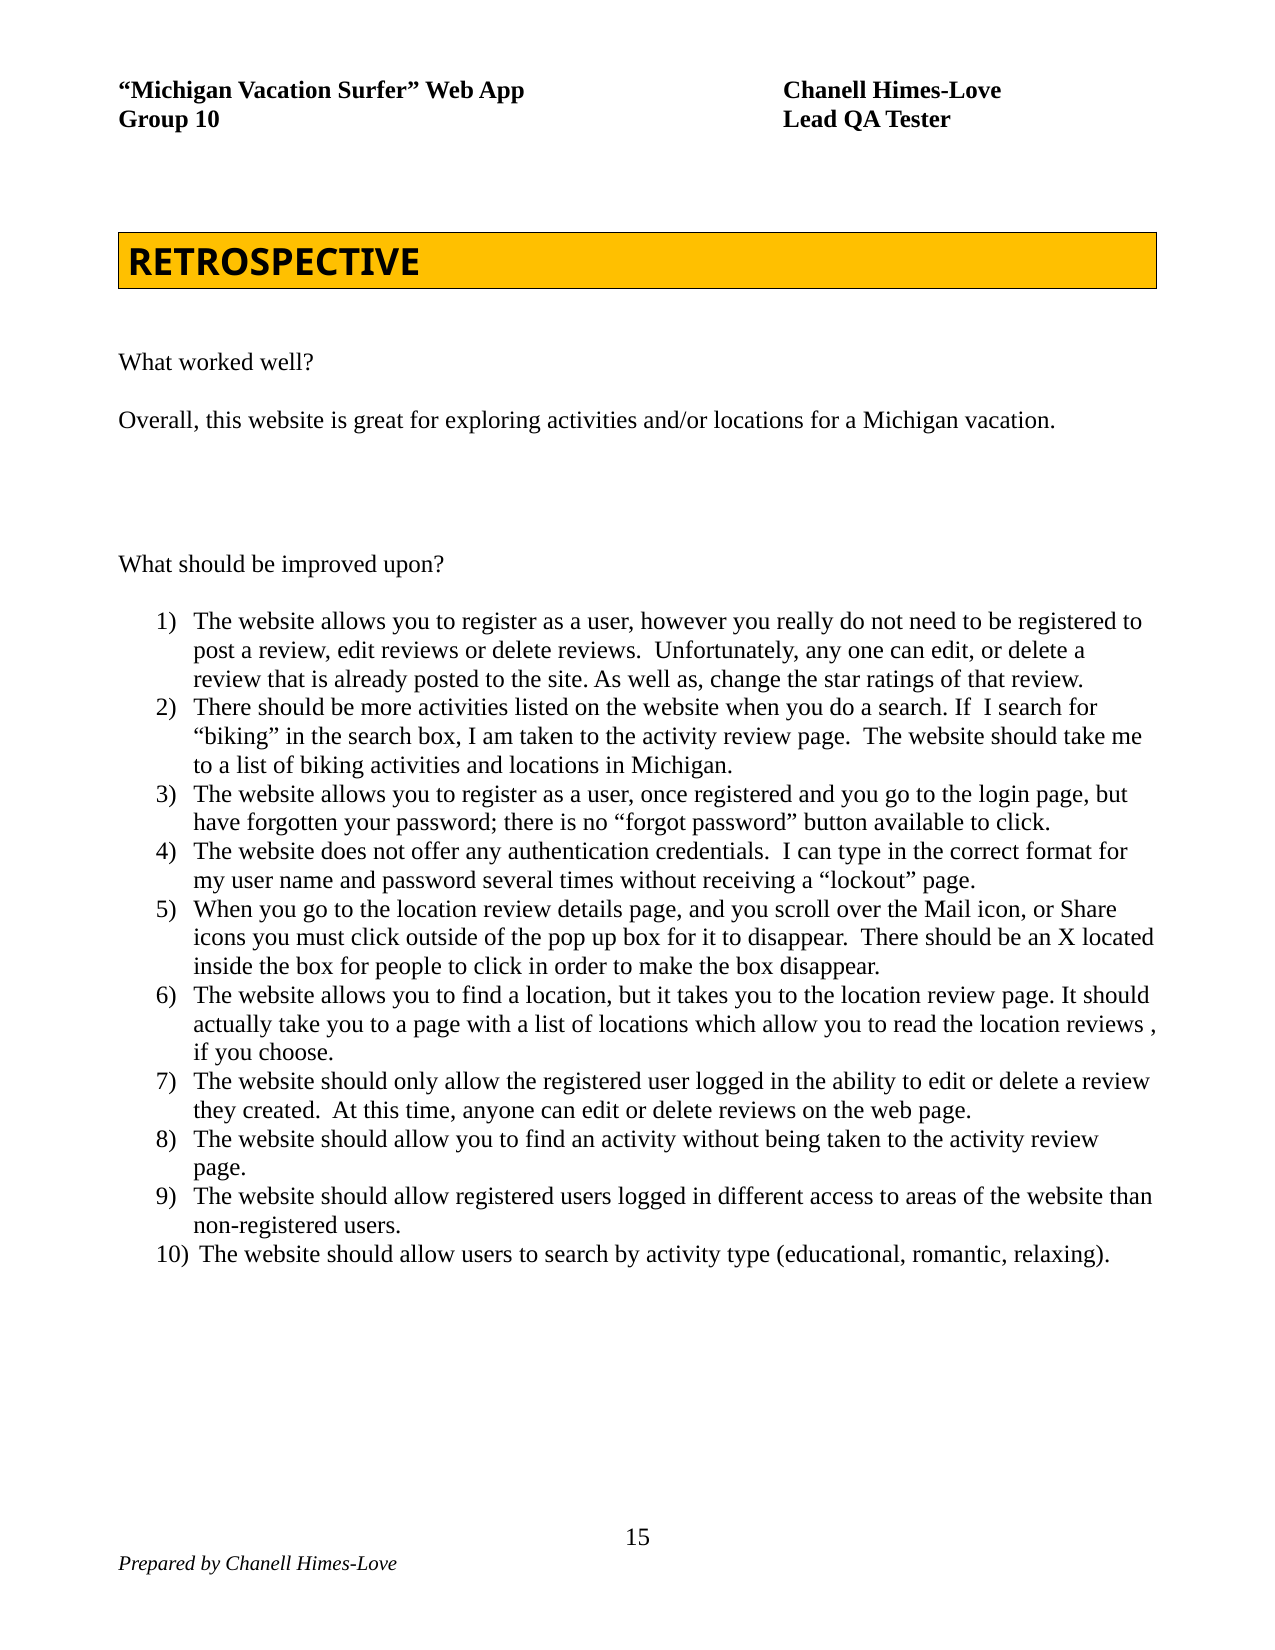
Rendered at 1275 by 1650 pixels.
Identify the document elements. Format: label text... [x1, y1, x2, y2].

list The website allows you to find a location, but it takes you to the location review page. It should actually take you to a page with a list of locations which allow you to read the location reviews , if you choose. [156, 980, 1157, 1066]
list The website should allow registered users logged in different access to areas of the website than non-registered users. [156, 1181, 1157, 1239]
list When you go to the location review details page, and you scroll over the Mail icon, or Share icons you must click outside of the pop up box for it to disappear. There should be an X located inside the box for people to click in order to make the box disappear. [156, 894, 1157, 980]
list The website should allow users to search by activity type (educational, romantic, relaxing). [156, 1239, 1157, 1267]
text What should be improved upon? [118, 549, 1157, 577]
list The website does not offer any authentication credentials. I can type in the correct format for my user name and password several times without receiving a “lockout” page. [156, 836, 1157, 894]
text What worked well? [118, 347, 1157, 376]
list The website allows you to register as a user, however you really do not need to be registered to post a review, edit reviews or delete reviews. Unfortunately, any one can edit, or delete a review that is already posted to the site. As well as, change the star ratings of that review. [156, 606, 1157, 692]
list There should be more activities listed on the website when you do a search. If I search for “biking” in the search box, I am taken to the activity review page. The website should take me to a list of biking activities and locations in Michigan. [156, 692, 1157, 779]
list The website should allow you to find an activity without being taken to the activity review page. [156, 1124, 1157, 1181]
text Overall, this website is great for exploring activities and/or locations for a Michigan vacation. [118, 405, 1157, 434]
list The website should only allow the registered user logged in the ability to edit or delete a review they created. At this time, anyone can edit or delete reviews on the web page. [156, 1066, 1157, 1124]
list The website allows you to register as a user, once registered and you go to the login page, but have forgotten your password; there is no “forgot password” button available to click. [156, 779, 1157, 836]
subtitle RETROSPECTIVE [119, 233, 1156, 288]
